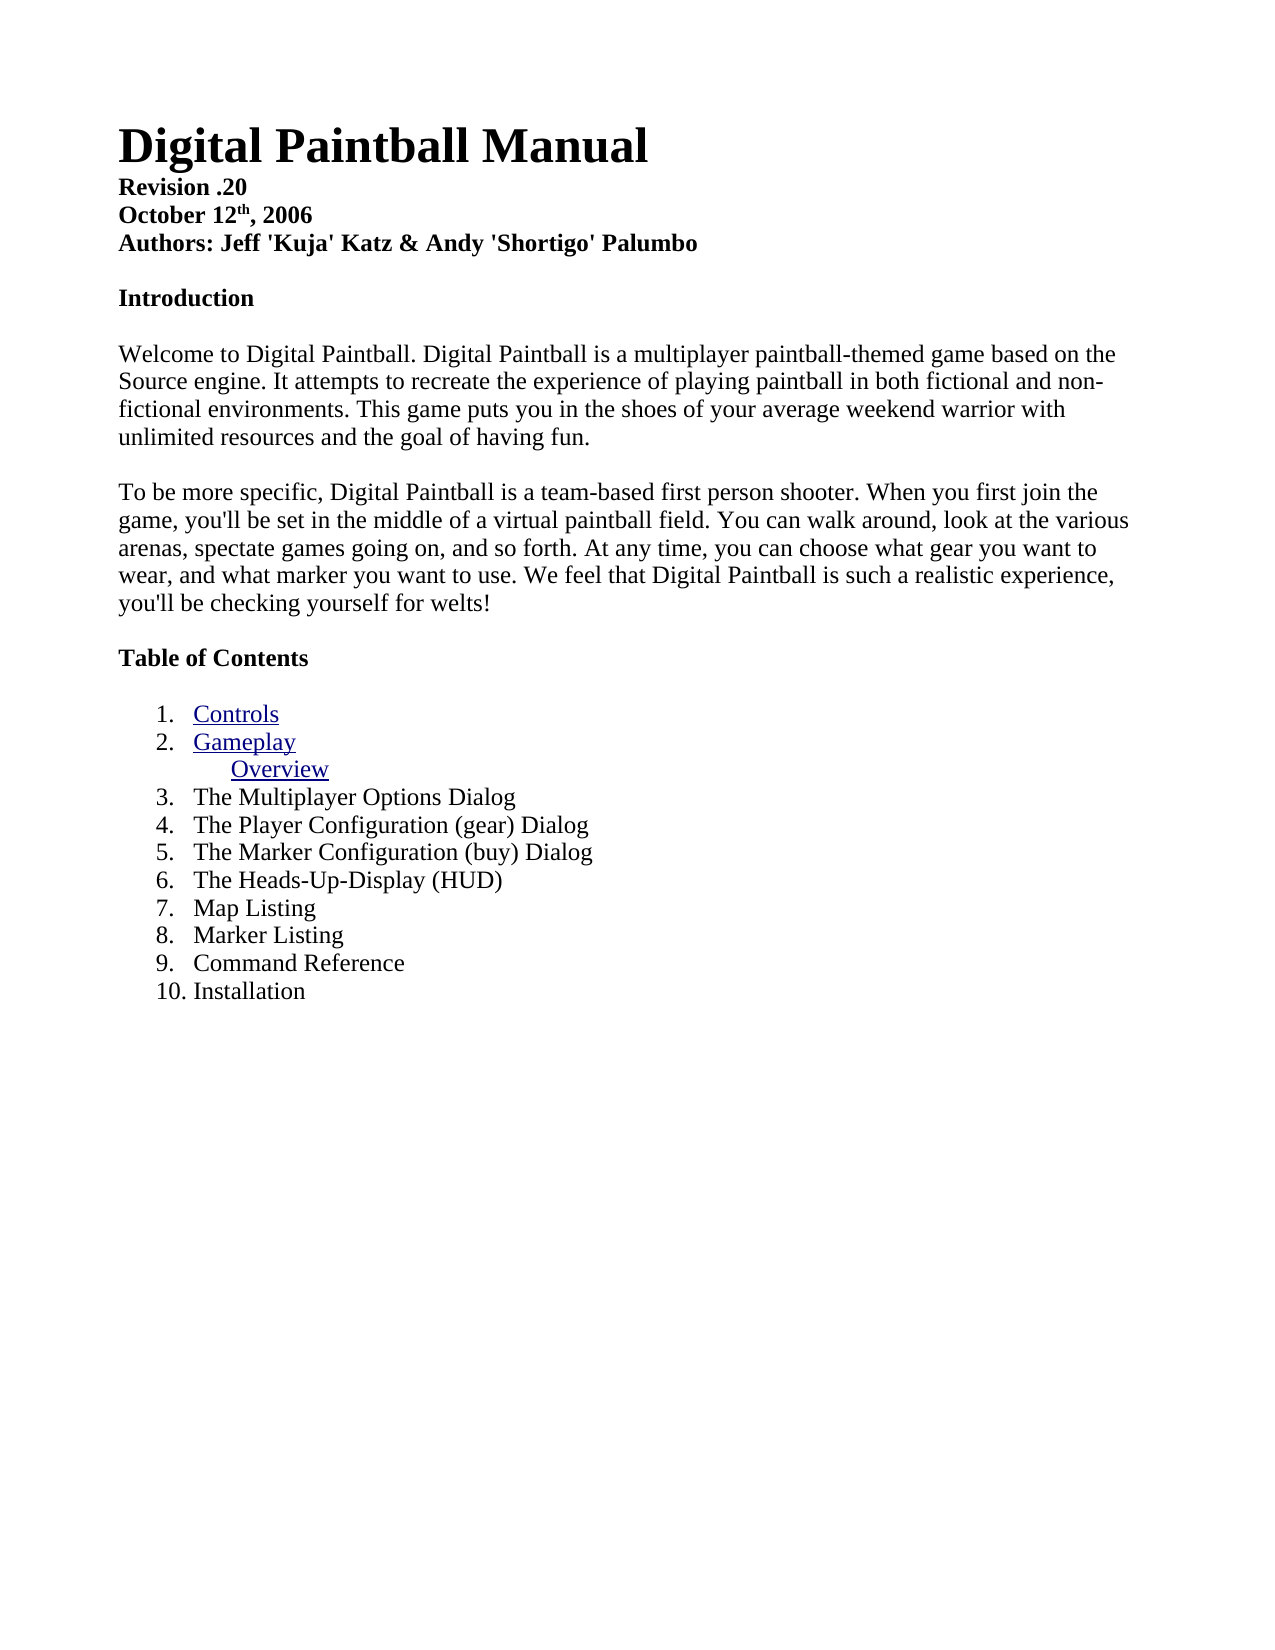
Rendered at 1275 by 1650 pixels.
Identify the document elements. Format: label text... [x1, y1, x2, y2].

text Revision .20 [118, 173, 1157, 201]
text Authors: Jeff 'Kuja' Katz & Andy 'Shortigo' Palumbo [118, 229, 1157, 257]
list The Multiplayer Options Dialog [156, 783, 1157, 811]
list Marker Listing [156, 922, 1157, 949]
text To be more specific, Digital Paintball is a team-based first person shooter. When you first join the game, you'll be set in the middle of a virtual paintball field. You can walk around, look at the various arenas, spectate games going on, and so forth. At any time, you can choose what gear you want to wear, and what marker you want to use. We feel that Digital Paintball is such a realistic experience, you'll be checking yourself for welts! [118, 478, 1157, 617]
list Gameplay [156, 728, 1157, 755]
text Welcome to Digital Paintball. Digital Paintball is a multiplayer paintball-themed game based on the Source engine. It attempts to recreate the experience of playing paintball in both fictional and non-fictional environments. This game puts you in the shoes of your average weekend warrior with unlimited resources and the goal of having fun. [118, 340, 1157, 451]
list The Player Configuration (gear) Dialog [156, 811, 1157, 838]
text Table of Contents [118, 644, 1157, 672]
list Command Reference [156, 949, 1157, 977]
list Installation [156, 977, 1157, 1005]
list Controls [156, 700, 1157, 728]
list The Marker Configuration (buy) Dialog [156, 838, 1157, 866]
text Introduction [118, 284, 1157, 312]
list Map Listing [156, 894, 1157, 922]
text October 12th, 2006 [118, 201, 1157, 229]
list The Heads-Up-Display (HUD) [156, 866, 1157, 894]
list Overview [193, 755, 1157, 783]
text Digital Paintball Manual [118, 118, 1157, 173]
